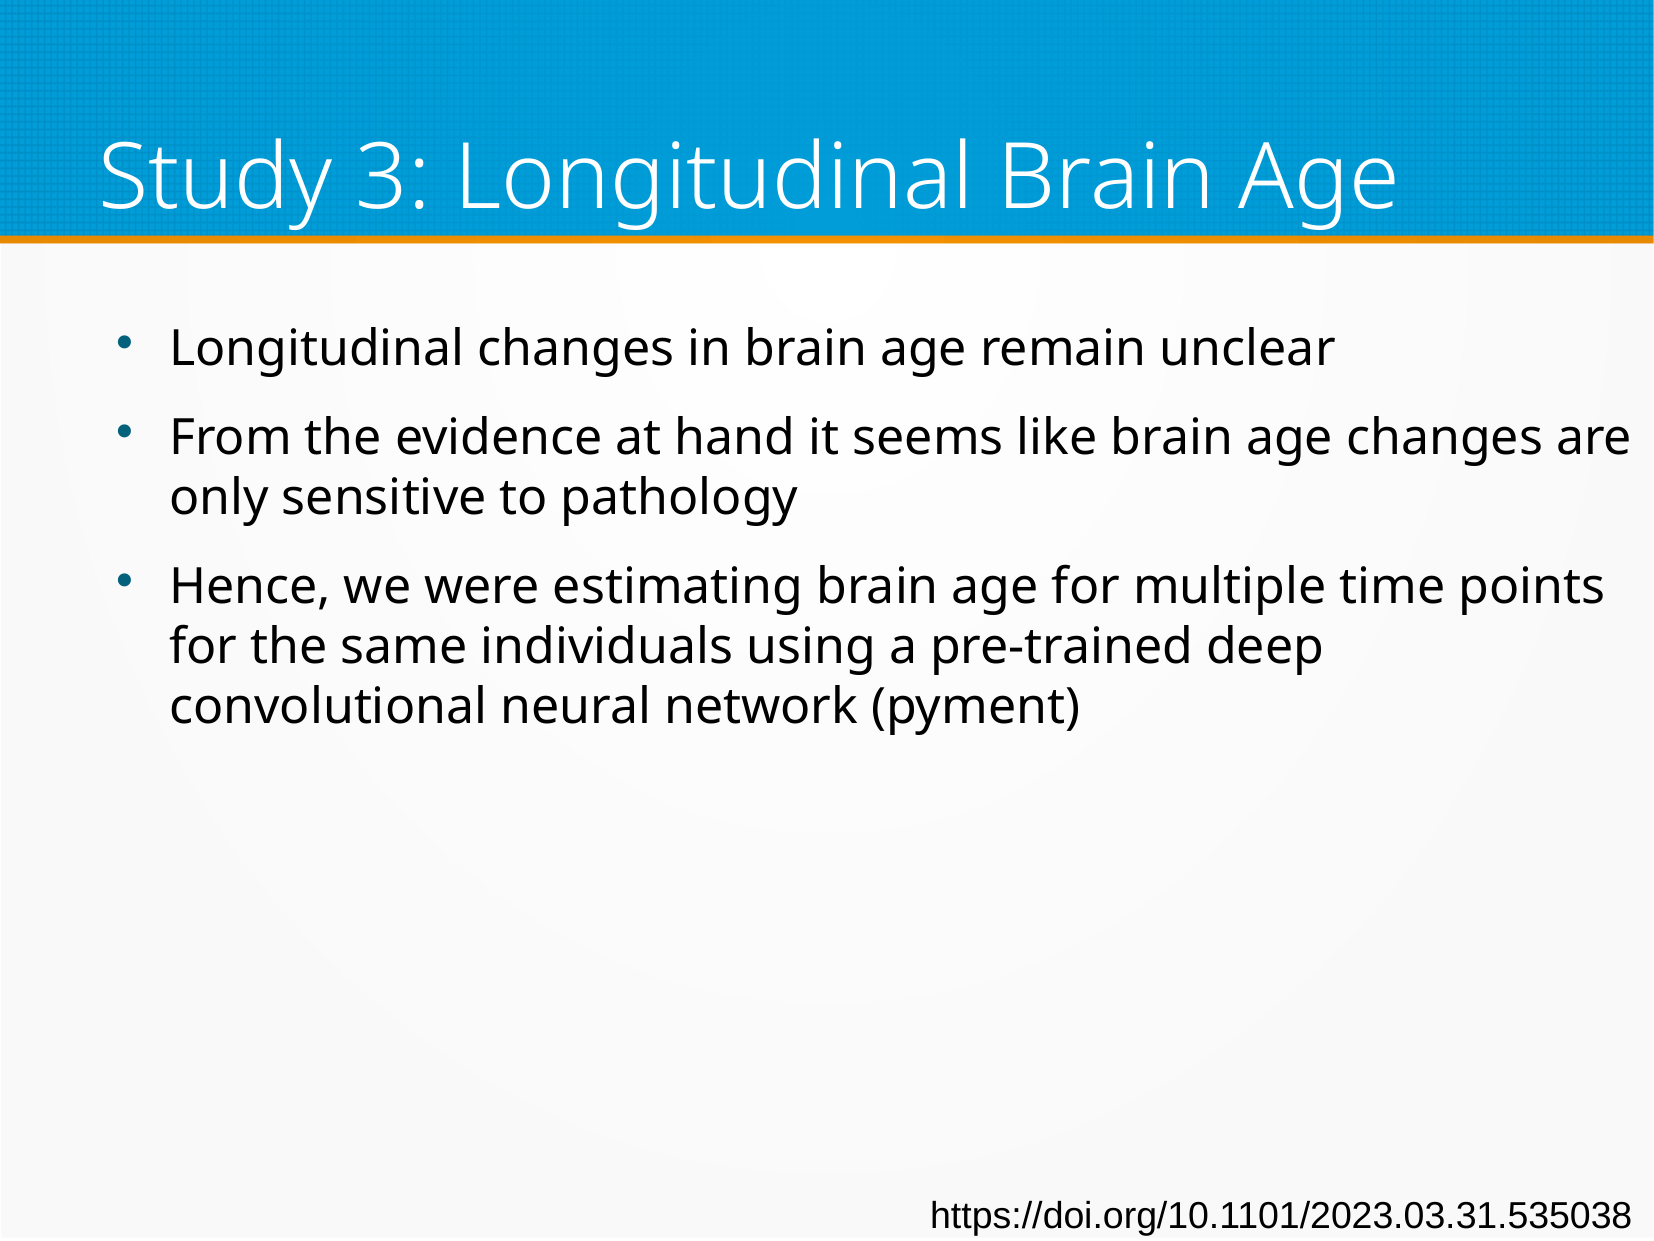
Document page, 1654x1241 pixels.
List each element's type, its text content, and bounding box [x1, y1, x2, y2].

title Study 3: Longitudinal Brain Age [98, 19, 1654, 227]
list Longitudinal changes in brain age remain unclear From the evidence at hand it seems like brain age changes are only sensitive to pathology Hence, we were estimating brain age for multiple time points for the same individuals using a pre-trained deep convolutional neural network (pyment) [98, 315, 1654, 1080]
text_box https://doi.org/10.1101/2023.03.31.535038 [915, 1183, 1654, 1240]
picture [0, 236, 1654, 1241]
